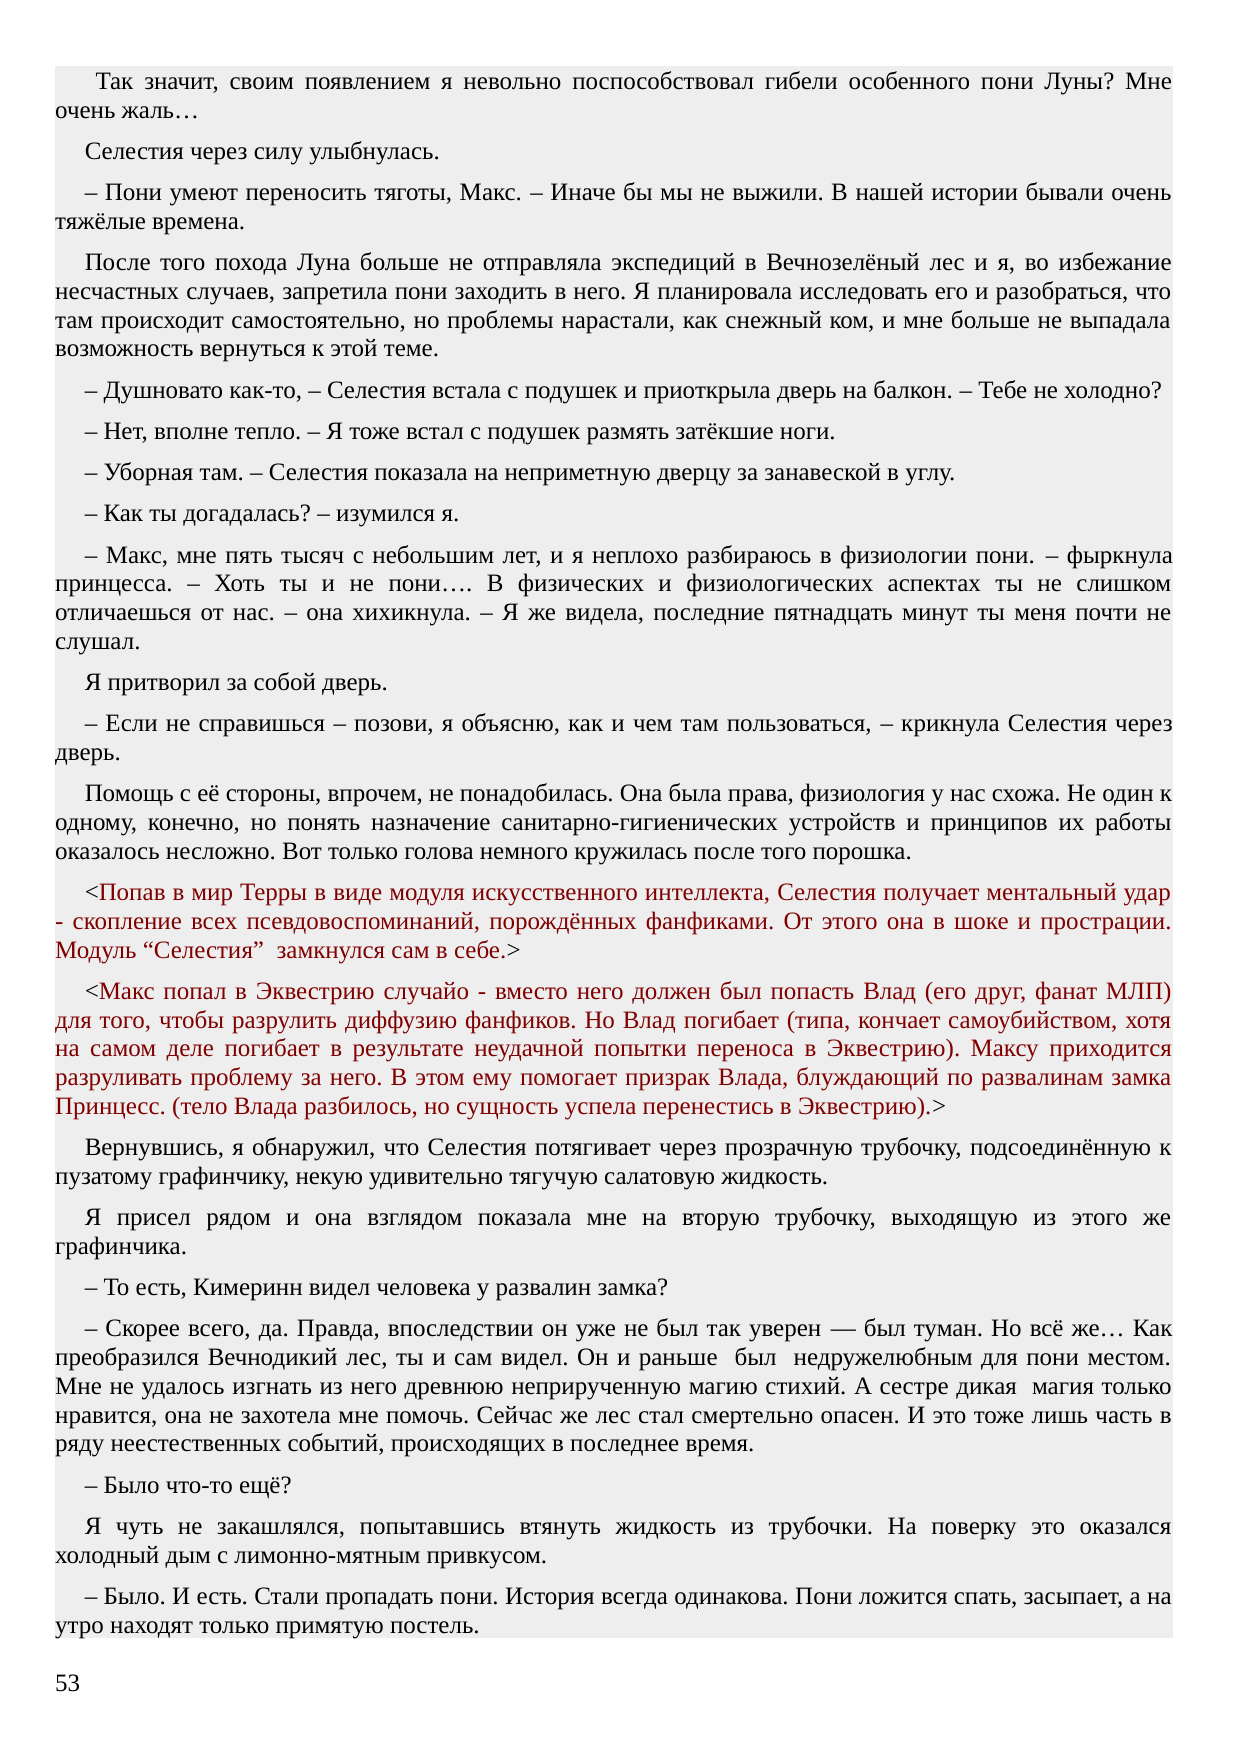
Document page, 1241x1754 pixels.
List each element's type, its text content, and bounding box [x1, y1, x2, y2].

text Я чуть не закашлялся, попытавшись втянуть жидкость из трубочки. На поверку это оказался холодный дым с лимонно-мятным привкусом. [55, 1511, 1173, 1568]
text – Нет, вполне тепло. – Я тоже встал с подушек размять затёкшие ноги. [55, 416, 1173, 445]
text Так значит, своим появлением я невольно поспособствовал гибели особенного пони Луны? Мне очень жаль… [55, 66, 1173, 123]
text – Душновато как-то, – Селестия встала с подушек и приоткрыла дверь на балкон. – Тебе не холодно? [55, 375, 1173, 403]
text После того похода Луна больше не отправляла экспедиций в Вечнозелёный лес и я, во избежание несчастных случаев, запретила пони заходить в него. Я планировала исследовать его и разобраться, что там происходит самостоятельно, но проблемы нарастали, как снежный ком, и мне больше не выпадала возможность вернуться к этой теме. [55, 247, 1173, 362]
text <Макс попал в Эквестрию случайо - вместо него должен был попасть Влад (его друг, фанат МЛП) для того, чтобы разрулить диффузию фанфиков. Но Влад погибает (типа, кончает самоубийством, хотя на самом деле погибает в результате неудачной попытки переноса в Эквестрию). Максу приходится разруливать проблему за него. В этом ему помогает призрак Влада, блуждающий по развалинам замка Принцесс. (тело Влада разбилось, но сущность успела перенестись в Эквестрию).> [55, 976, 1173, 1120]
text – Если не справишься – позови, я объясню, как и чем там пользоваться, – крикнула Селестия через дверь. [55, 708, 1173, 766]
text – Макс, мне пять тысяч с небольшим лет, и я неплохо разбираюсь в физиологии пони. – фыркнула принцесса. – Хоть ты и не пони…. В физических и физиологических аспектах ты не слишком отличаешься от нас. – она хихикнула. – Я же видела, последние пятнадцать минут ты меня почти не слушал. [55, 540, 1173, 655]
text – Уборная там. – Селестия показала на неприметную дверцу за занавеской в углу. [55, 457, 1173, 486]
text – Пони умеют переносить тяготы, Макс. – Иначе бы мы не выжили. В нашей истории бывали очень тяжёлые времена. [55, 177, 1173, 235]
text – Скорее всего, да. Правда, впоследствии он уже не был так уверен — был туман. Но всё же… Как преобразился Вечнодикий лес, ты и сам видел. Он и раньше был недружелюбным для пони местом. Мне не удалось изгнать из него древнюю неприрученную магию стихий. А сестре дикая магия только нравится, она не захотела мне помочь. Сейчас же лес стал смертельно опасен. И это тоже лишь часть в ряду неестественных событий, происходящих в последнее время. [55, 1313, 1173, 1457]
text <Попав в мир Терры в виде модуля искусственного интеллекта, Селестия получает ментальный удар - скопление всех псевдовоспоминаний, порождённых фанфиками. От этого она в шоке и прострации. Модуль “Селестия” замкнулся сам в себе.> [55, 877, 1173, 963]
text Селестия через силу улыбнулась. [55, 136, 1173, 165]
text Я притворил за собой дверь. [55, 667, 1173, 696]
text – Было что-то ещё? [55, 1470, 1173, 1498]
text Вернувшись, я обнаружил, что Селестия потягивает через прозрачную трубочку, подсоединённую к пузатому графинчику, некую удивительно тягучую салатовую жидкость. [55, 1132, 1173, 1190]
text Помощь с её стороны, впрочем, не понадобилась. Она была права, физиология у нас схожа. Не один к одному, конечно, но понять назначение санитарно-гигиенических устройств и принципов их работы оказалось несложно. Вот только голова немного кружилась после того порошка. [55, 778, 1173, 865]
text Я присел рядом и она взглядом показала мне на вторую трубочку, выходящую из этого же графинчика. [55, 1202, 1173, 1260]
text – То есть, Кимеринн видел человека у развалин замка? [55, 1272, 1173, 1301]
text – Было. И есть. Стали пропадать пони. История всегда одинакова. Пони ложится спать, засыпает, а на утро находят только примятую постель. [55, 1581, 1173, 1638]
text – Как ты догадалась? – изумился я. [55, 498, 1173, 527]
